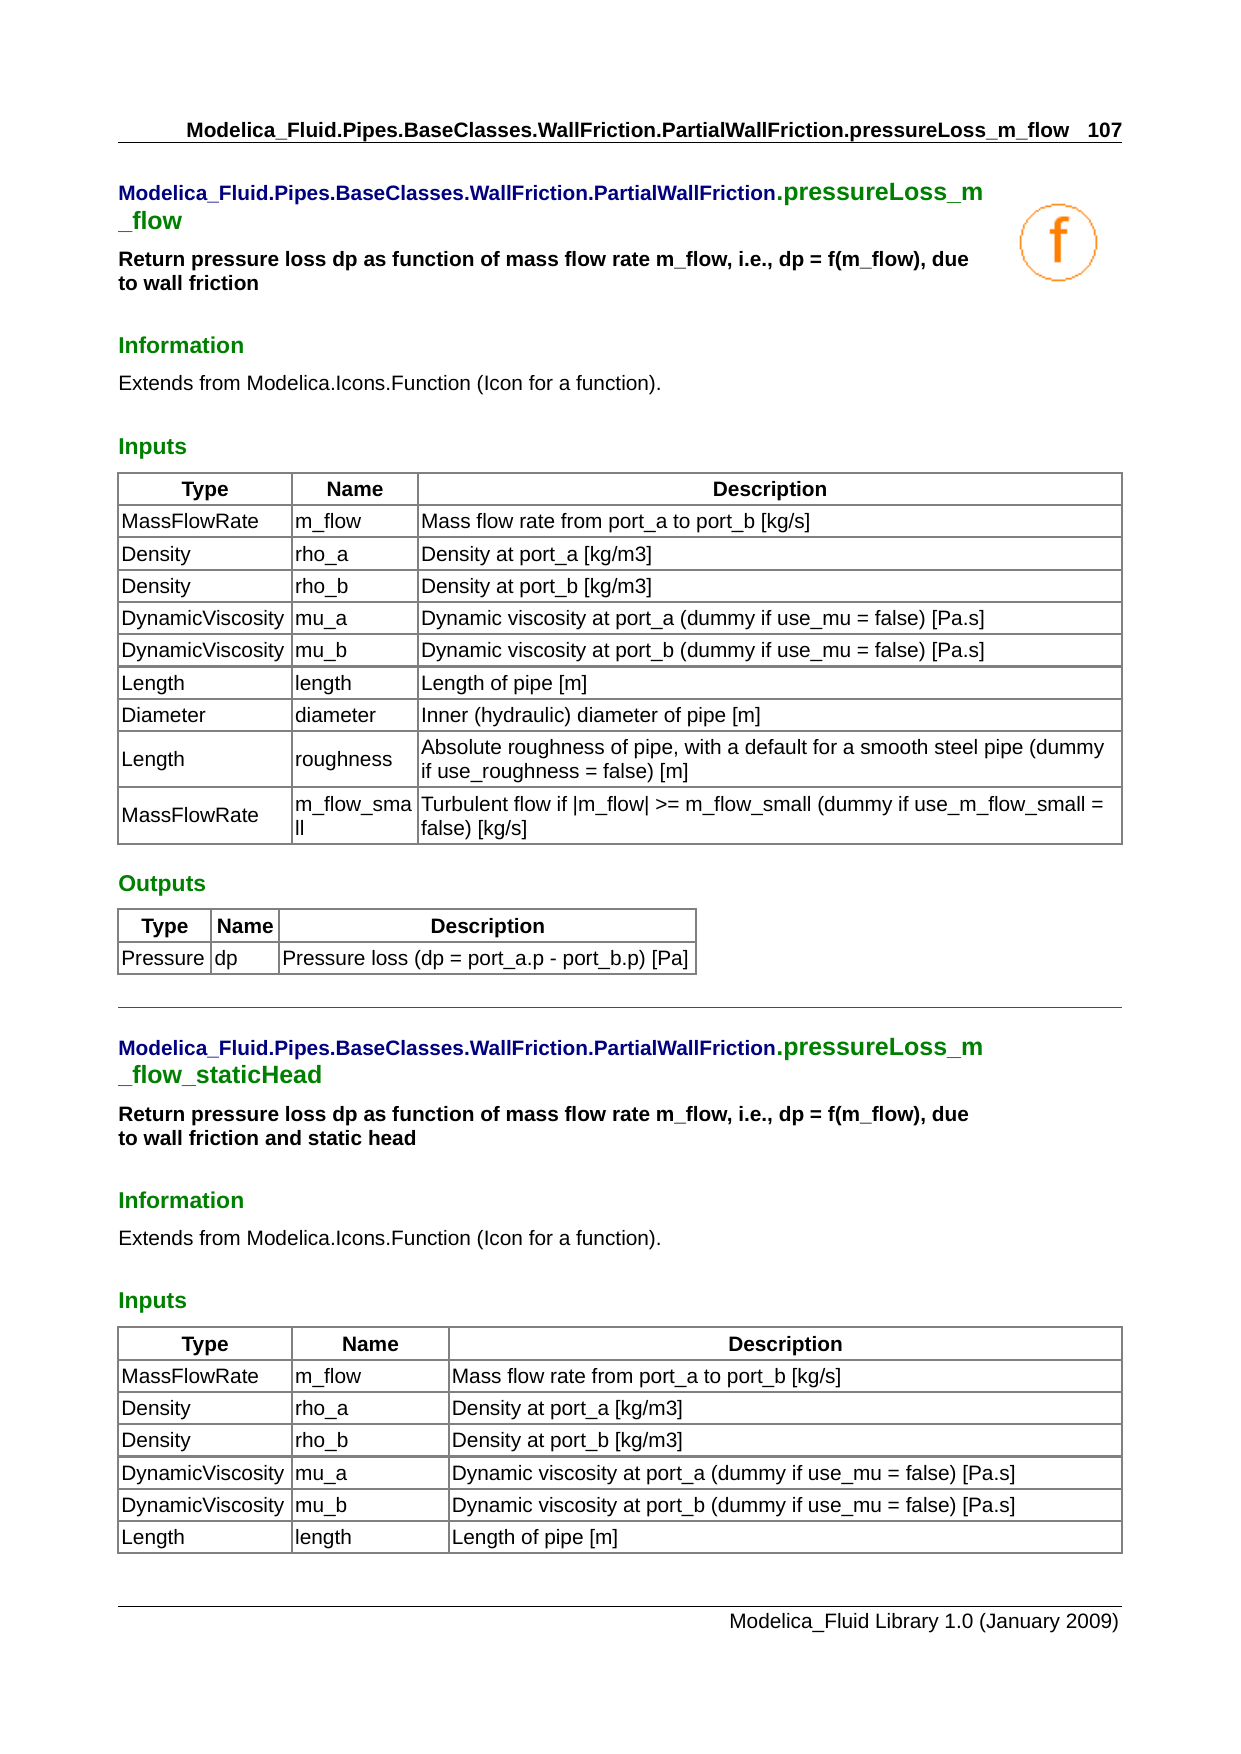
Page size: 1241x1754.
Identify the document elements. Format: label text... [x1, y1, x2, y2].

table_cell mu_b [293, 635, 417, 665]
subtitle Modelica_Fluid.Pipes.BaseClasses.WallFriction.PartialWallFriction.pressureLoss_m_flow [118, 177, 993, 234]
text Return pressure loss dp as function of mass flow rate m_flow, i.e., dp = f(m_flow), due to wall friction [118, 247, 993, 295]
table_cell Density [119, 571, 291, 601]
table_header Description [280, 910, 695, 941]
subtitle [995, 1034, 1120, 1089]
table_cell m_flow [293, 1361, 448, 1391]
table_cell Length of pipe [m] [450, 1522, 1121, 1552]
table_cell diameter [293, 700, 417, 730]
table_cell Diameter [119, 700, 291, 730]
table_cell DynamicViscosity [119, 1458, 291, 1488]
table_cell DynamicViscosity [119, 1490, 291, 1520]
subtitle Outputs [118, 869, 1122, 896]
table_cell Density [119, 1425, 291, 1455]
table_cell MassFlowRate [119, 1361, 291, 1391]
table_cell mu_b [293, 1490, 448, 1520]
table_header Type [119, 910, 210, 941]
subtitle Inputs [118, 433, 1122, 459]
table_cell m_flow [293, 506, 417, 536]
table_cell Length of pipe [m] [419, 668, 1121, 698]
table_header Description [419, 474, 1121, 504]
table_cell Length [119, 1522, 291, 1552]
table_header Name [293, 474, 417, 504]
table_cell Length [119, 668, 291, 698]
table_cell rho_a [293, 538, 417, 568]
table_cell Pressure loss (dp = port_a.p - port_b.p) [Pa] [280, 943, 695, 973]
table_header Description [450, 1328, 1121, 1358]
table_cell Dynamic viscosity at port_b (dummy if use_mu = false) [Pa.s] [450, 1490, 1121, 1520]
table_cell Pressure [119, 943, 210, 973]
table_cell Dynamic viscosity at port_a (dummy if use_mu = false) [Pa.s] [419, 603, 1121, 633]
table_cell Density at port_a [kg/m3] [450, 1393, 1121, 1423]
table_header Name [212, 910, 278, 941]
text [995, 1102, 1120, 1149]
table_cell Absolute roughness of pipe, with a default for a smooth steel pipe (dummy if use_roughness = false) [m] [419, 732, 1121, 786]
table_cell rho_b [293, 1425, 448, 1455]
table_cell Density [119, 1393, 291, 1423]
subtitle Information [118, 1187, 1122, 1213]
table_cell mu_a [293, 603, 417, 633]
table_header Type [119, 474, 291, 504]
table_cell Dynamic viscosity at port_b (dummy if use_mu = false) [Pa.s] [419, 635, 1121, 665]
text Extends from Modelica.Icons.Function (Icon for a function). [118, 371, 1122, 395]
text Extends from Modelica.Icons.Function (Icon for a function). [118, 1226, 1122, 1250]
table_cell MassFlowRate [119, 506, 291, 536]
table_cell rho_a [293, 1393, 448, 1423]
table_cell MassFlowRate [119, 788, 291, 842]
table_cell Dynamic viscosity at port_a (dummy if use_mu = false) [Pa.s] [450, 1458, 1121, 1488]
table_cell roughness [293, 732, 417, 786]
table_cell Length [119, 732, 291, 786]
table_cell Density at port_b [kg/m3] [419, 571, 1121, 601]
table_cell length [293, 1522, 448, 1552]
table_cell Density [119, 538, 291, 568]
table_cell Mass flow rate from port_a to port_b [kg/s] [419, 506, 1121, 536]
table_cell mu_a [293, 1458, 448, 1488]
table_cell Density at port_a [kg/m3] [419, 538, 1121, 568]
table_cell Mass flow rate from port_a to port_b [kg/s] [450, 1361, 1121, 1391]
picture [995, 179, 1120, 304]
table_cell DynamicViscosity [119, 635, 291, 665]
table_cell rho_b [293, 571, 417, 601]
text Return pressure loss dp as function of mass flow rate m_flow, i.e., dp = f(m_flow), due to wall friction and static head [118, 1102, 993, 1149]
table_cell Density at port_b [kg/m3] [450, 1425, 1121, 1455]
table_cell Turbulent flow if |m_flow| >= m_flow_small (dummy if use_m_flow_small = false) [kg/s] [419, 788, 1121, 842]
table_cell m_flow_small [293, 788, 417, 842]
table_cell Inner (hydraulic) diameter of pipe [m] [419, 700, 1121, 730]
table_cell length [293, 668, 417, 698]
subtitle Inputs [118, 1287, 1122, 1314]
table_header Name [293, 1328, 448, 1358]
table_cell DynamicViscosity [119, 603, 291, 633]
table_header Type [119, 1328, 291, 1358]
subtitle Modelica_Fluid.Pipes.BaseClasses.WallFriction.PartialWallFriction.pressureLoss_m_flow_staticHead [118, 1032, 993, 1089]
subtitle Information [118, 332, 1122, 359]
table_cell dp [212, 943, 278, 973]
